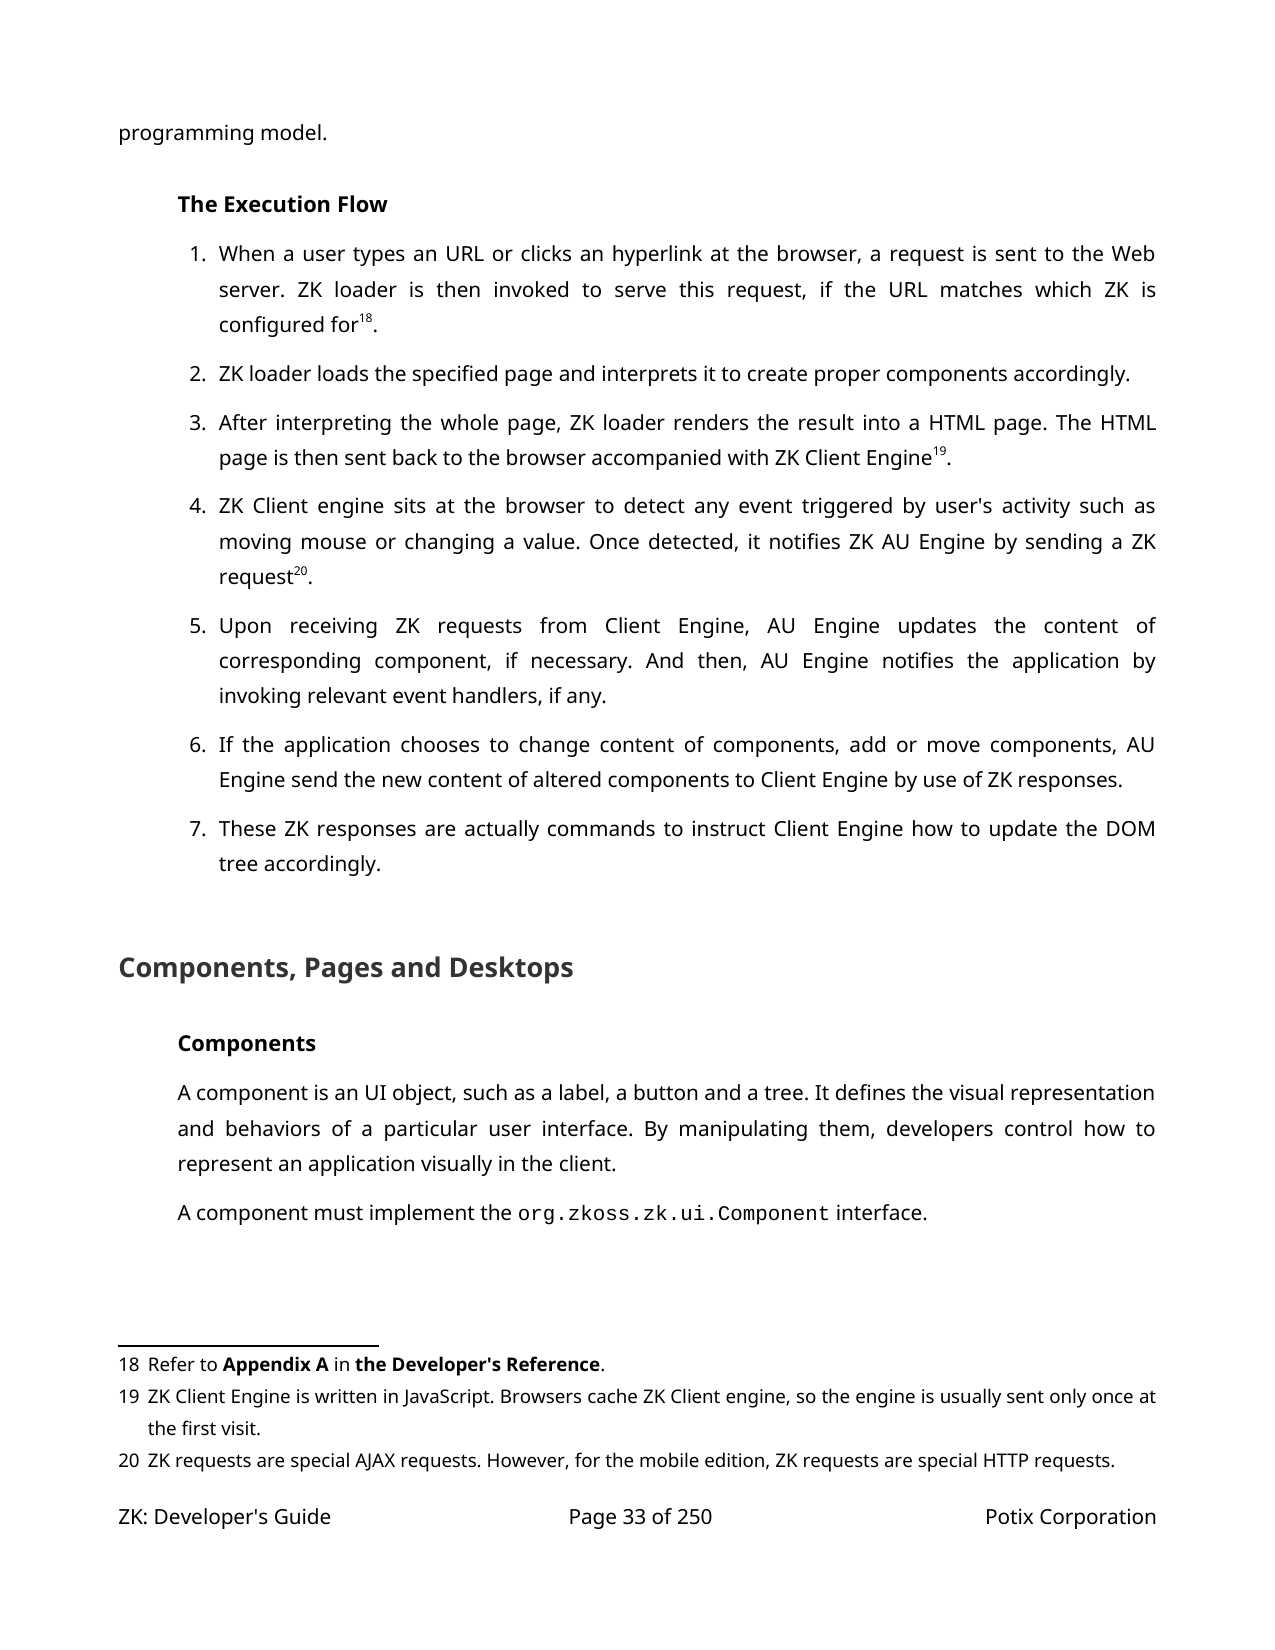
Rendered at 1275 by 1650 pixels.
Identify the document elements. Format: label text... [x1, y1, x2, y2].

list These ZK responses are actually commands to instruct Client Engine how to update the DOM tree accordingly. [189, 814, 1157, 878]
subtitle The Execution Flow [177, 189, 1157, 219]
list After interpreting the whole page, ZK loader renders the result into a HTML page. The HTML page is then sent back to the browser accompanied with ZK Client Engine. [189, 408, 1157, 471]
text A component must implement the org.zkoss.zk.ui.Component interface. [177, 1198, 1157, 1226]
text A component is an UI object, such as a label, a button and a tree. It defines the visual representation and behaviors of a particular user interface. By manipulating them, developers control how to represent an application visually in the client. [177, 1078, 1157, 1177]
subtitle Components [177, 1028, 1157, 1058]
text programming model. [118, 118, 1157, 146]
list ZK Client engine sits at the browser to detect any event triggered by user's activity such as moving mouse or changing a value. Once detected, it notifies ZK AU Engine by sending a ZK request. [189, 492, 1157, 590]
list Upon receiving ZK requests from Client Engine, AU Engine updates the content of corresponding component, if necessary. And then, AU Engine notifies the application by invoking relevant event handlers, if any. [189, 611, 1157, 709]
list ZK loader loads the specified page and interprets it to create proper components accordingly. [189, 359, 1157, 387]
list If the application chooses to change content of components, add or move components, AU Engine send the new content of altered components to Client Engine by use of ZK responses. [189, 730, 1157, 794]
list ZK Client Engine is written in JavaScript. Browsers cache ZK Client engine, so the engine is usually sent only once at the first visit. [118, 1384, 1157, 1441]
list When a user types an URL or clicks an hyperlink at the browser, a request is sent to the Web server. ZK loader is then invoked to serve this request, if the URL matches which ZK is configured for. [189, 239, 1157, 338]
list ZK requests are special AJAX requests. However, for the mobile edition, ZK requests are special HTTP requests. [118, 1447, 1157, 1473]
subtitle Components, Pages and Desktops [118, 948, 1157, 985]
list Refer to Appendix A in the Developer's Reference. [118, 1352, 1157, 1377]
